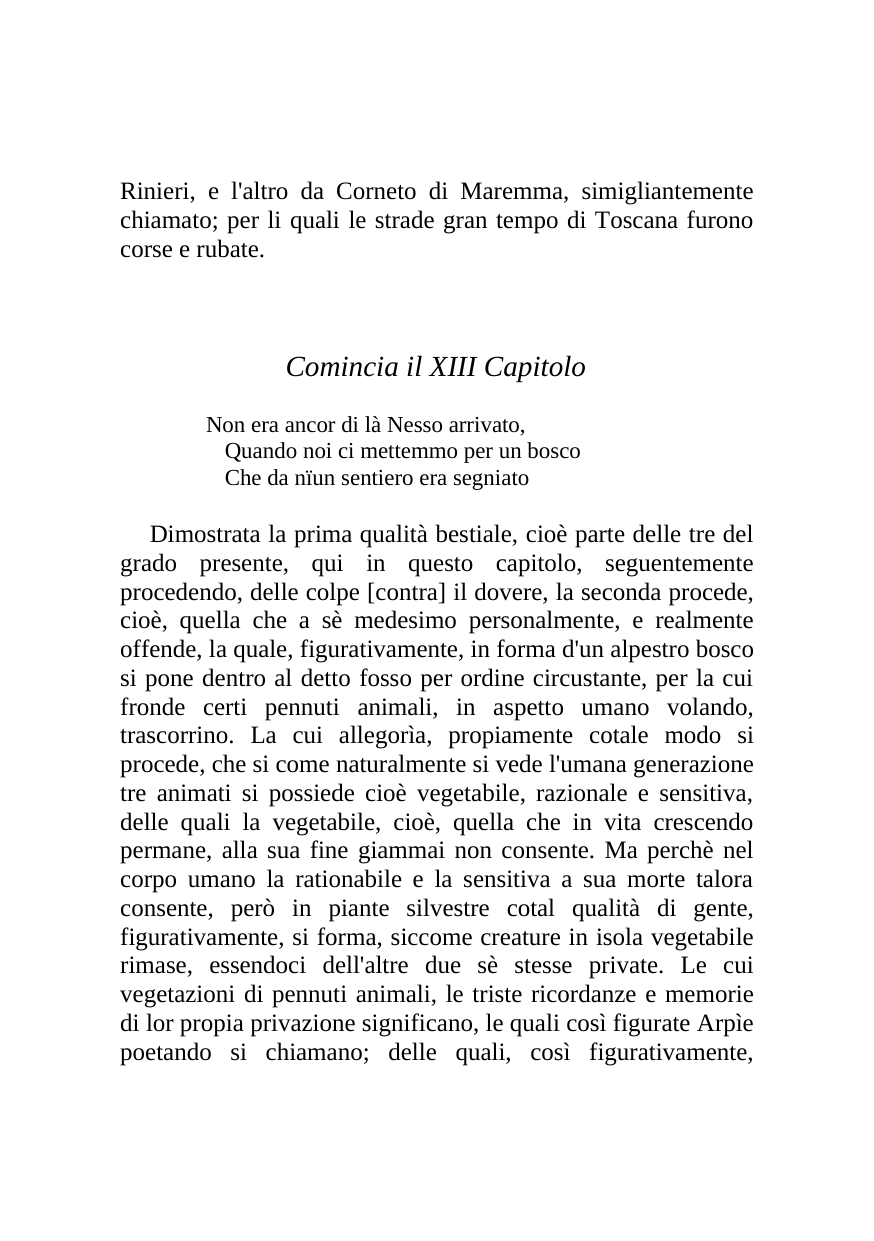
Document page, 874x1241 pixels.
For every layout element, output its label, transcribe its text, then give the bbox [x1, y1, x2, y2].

text Rinieri, e l'altro da Corneto di Maremma, simigliantemente chiamato; per li quali le strade gran tempo di Toscana furono corse e rubate. [120, 176, 754, 263]
text Dimostrata la prima qualità bestiale, cioè parte delle tre del grado presente, qui in questo capitolo, seguentemente procedendo, delle colpe [contra] il dovere, la seconda procede, cioè, quella che a sè medesimo personalmente, e realmente offende, la quale, figurativamente, in forma d'un alpestro bosco si pone dentro al detto fosso per ordine circustante, per la cui fronde certi pennuti animali, in aspetto umano volando, trascorrino. La cui allegorìa, propiamente cotale modo si procede, che si come naturalmente si vede l'umana generazione tre animati si possiede cioè vegetabile, razionale e sensitiva, delle quali la vegetabile, cioè, quella che in vita crescendo permane, alla sua fine giammai non consente. Ma perchè nel corpo umano la rationabile e la sensitiva a sua morte talora consente, però in piante silvestre cotal qualità di gente, figurativamente, si forma, siccome creature in isola vegetabile rimase, essendoci dell'altre due sè stesse private. Le cui vegetazioni di pennuti animali, le triste ricordanze e memorie di lor propia privazione significano, le quali così figurate Arpìe poetando si chiamano; delle quali, così figurativamente, [120, 519, 754, 1065]
text Non era ancor di là Nesso arrivato, [176, 411, 754, 438]
text Quando noi ci mettemmo per un bosco [195, 438, 754, 464]
text Comincia il XIII Capitolo [120, 349, 754, 382]
text Che da nïun sentiero era segniato [195, 464, 754, 490]
